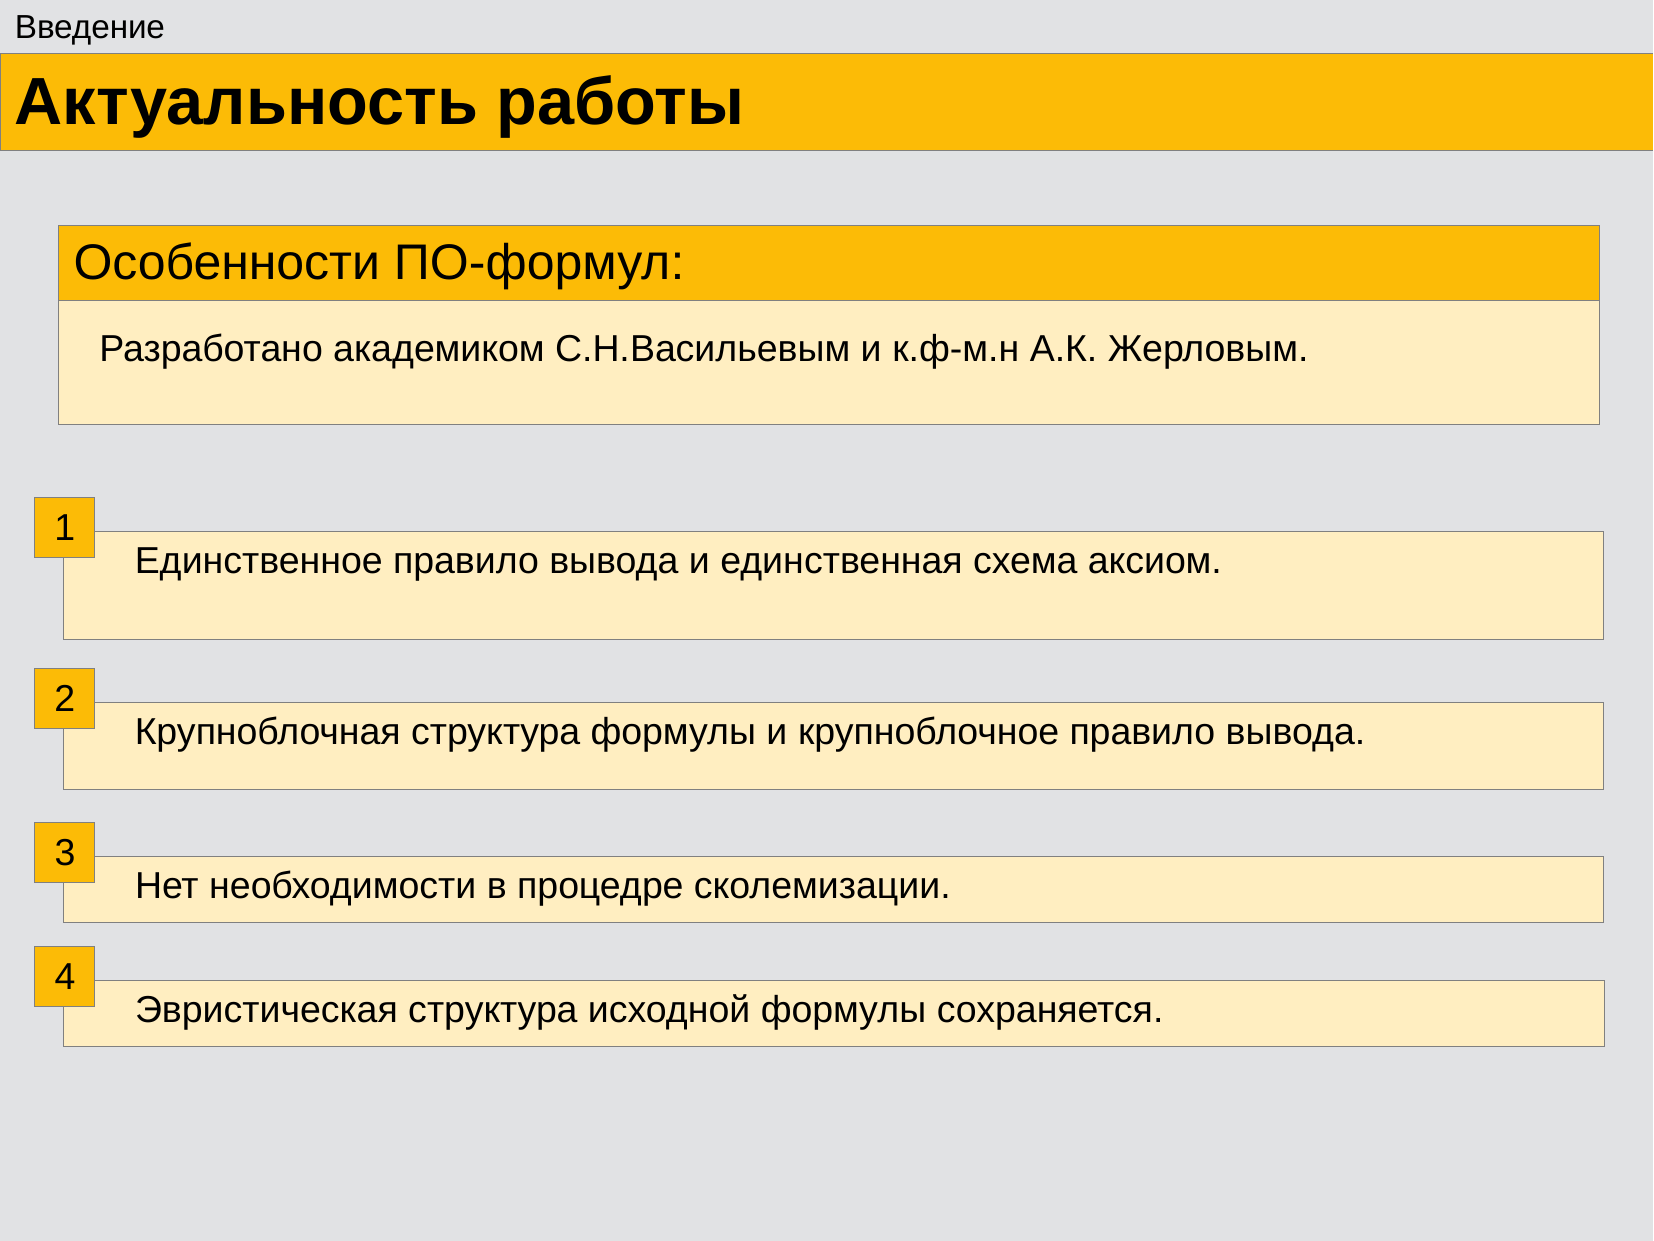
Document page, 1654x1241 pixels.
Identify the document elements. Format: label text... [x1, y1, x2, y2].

text_box [63, 856, 1604, 923]
text_box [63, 980, 1605, 1047]
text_box Единственное правило вывода и единственная схема аксиом. [120, 532, 1239, 590]
text_box 4 [34, 946, 95, 1007]
text_box Введение [0, 1, 181, 54]
text_box Актуальность работы [0, 53, 1653, 151]
text_box Крупноблочная структура формулы и крупноблочное правило вывода. [120, 703, 1591, 761]
text_box Нет необходимости в процедре сколемизации. [120, 857, 1591, 914]
text_box [63, 702, 1604, 790]
text_box [58, 301, 1600, 425]
text_box Особенности ПО-формул: [58, 225, 1600, 301]
text_box 3 [34, 822, 95, 883]
text_box 1 [34, 497, 95, 558]
text_box [63, 531, 1604, 640]
text_box Разработано академиком С.Н.Васильевым и к.ф-м.н А.К. Жерловым. [84, 319, 1325, 377]
text_box 2 [34, 668, 95, 729]
text_box Эвристическая структура исходной формулы сохраняется. [120, 981, 1591, 1038]
